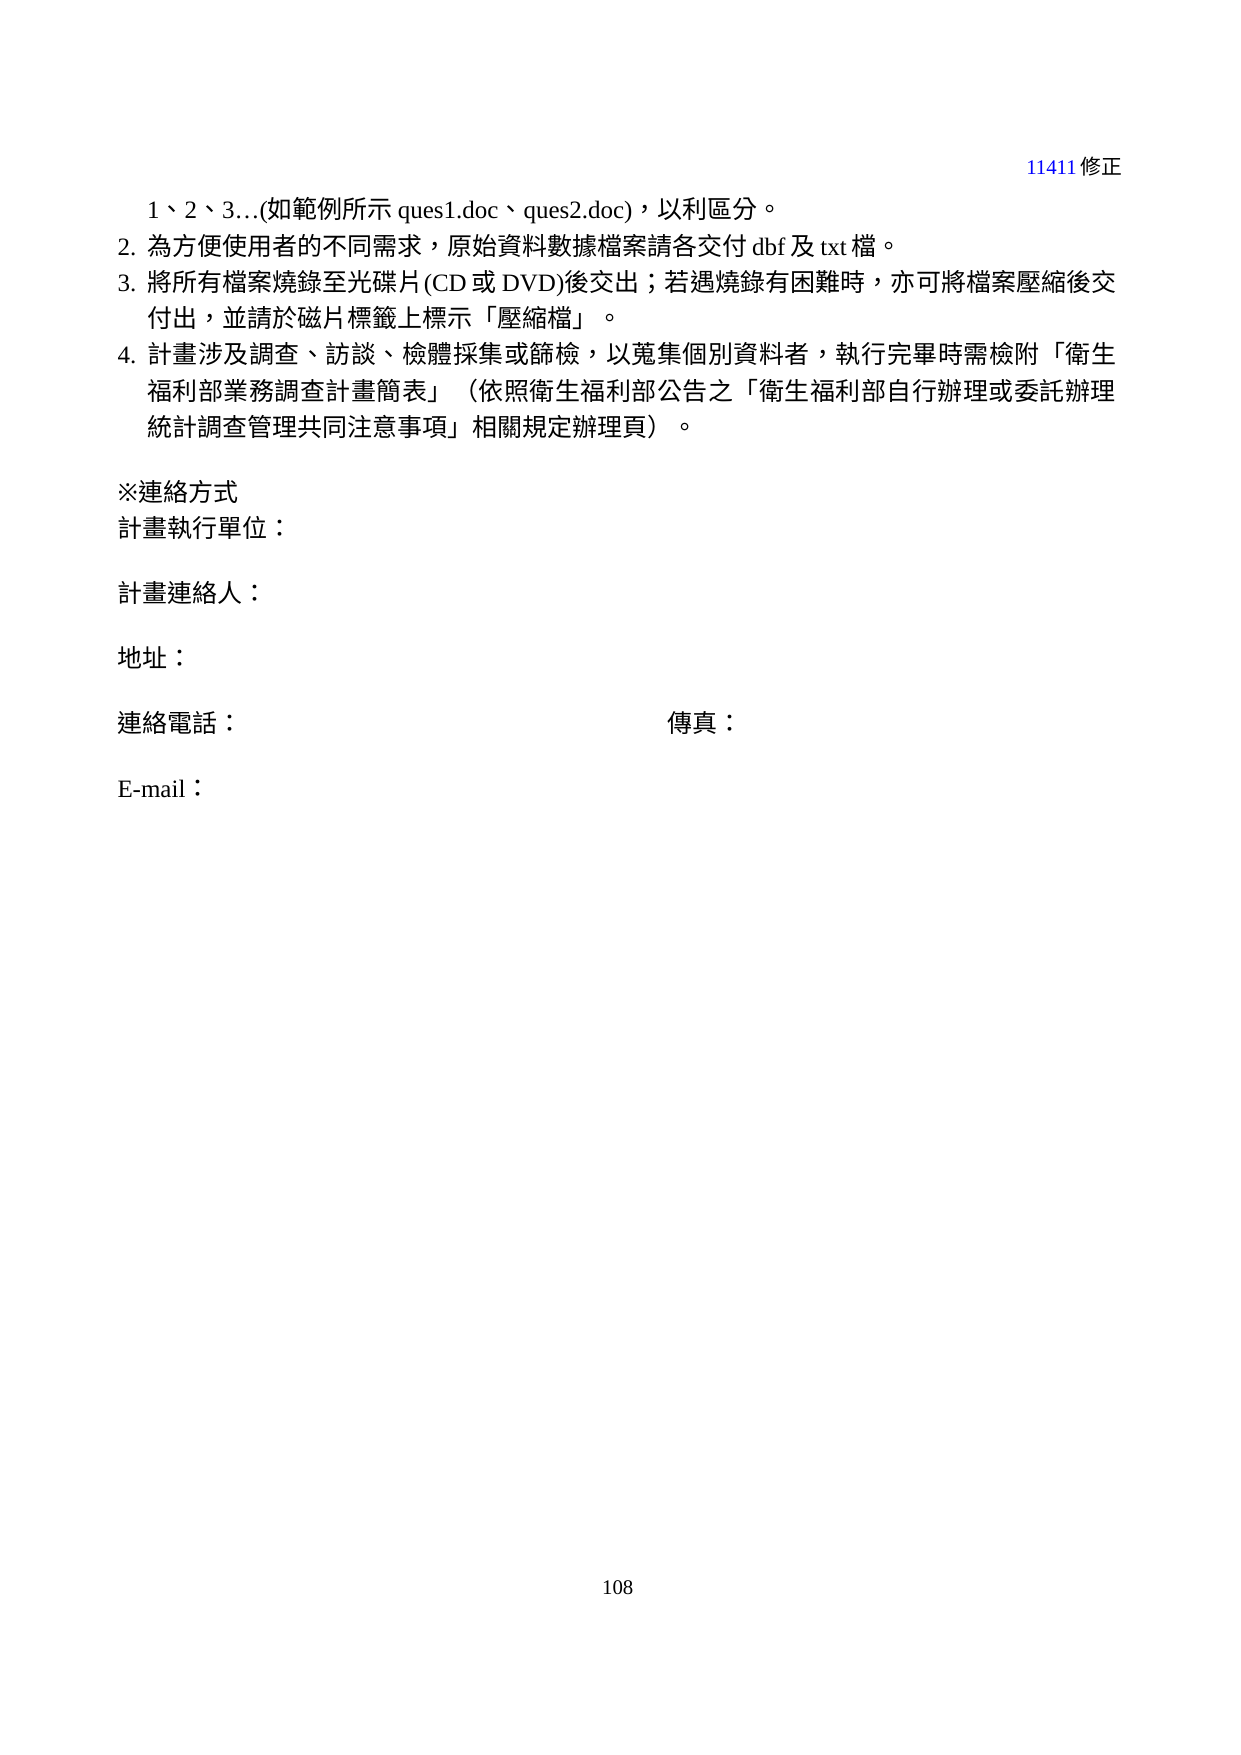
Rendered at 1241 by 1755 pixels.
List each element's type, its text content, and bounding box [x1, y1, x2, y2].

list 將所有檔案燒錄至光碟片(CD或DVD)後交出；若遇燒錄有困難時，亦可將檔案壓縮後交付出，並請於磁片標籤上標示「壓縮檔」。 [117, 262, 1117, 335]
text 連絡電話： 傳真： [117, 704, 1117, 740]
list 1、2、3…(如範例所示ques1.doc、ques2.doc)，以利區分。 [117, 190, 1117, 226]
text E-mail： [117, 769, 1117, 805]
text 地址： [117, 639, 1117, 675]
text ※連絡方式 [117, 472, 1117, 509]
list 計畫涉及調查、訪談、檢體採集或篩檢，以蒐集個別資料者，執行完畢時需檢附「衛生福利部業務調查計畫簡表」（依照衛生福利部公告之「衛生福利部自行辦理或委託辦理統計調查管理共同注意事項」相關規定辦理頁）。 [117, 335, 1117, 444]
text 計畫執行單位： [117, 509, 1117, 545]
text 計畫連絡人： [117, 574, 1117, 610]
list 為方便使用者的不同需求，原始資料數據檔案請各交付dbf及txt檔。 [117, 226, 1117, 262]
